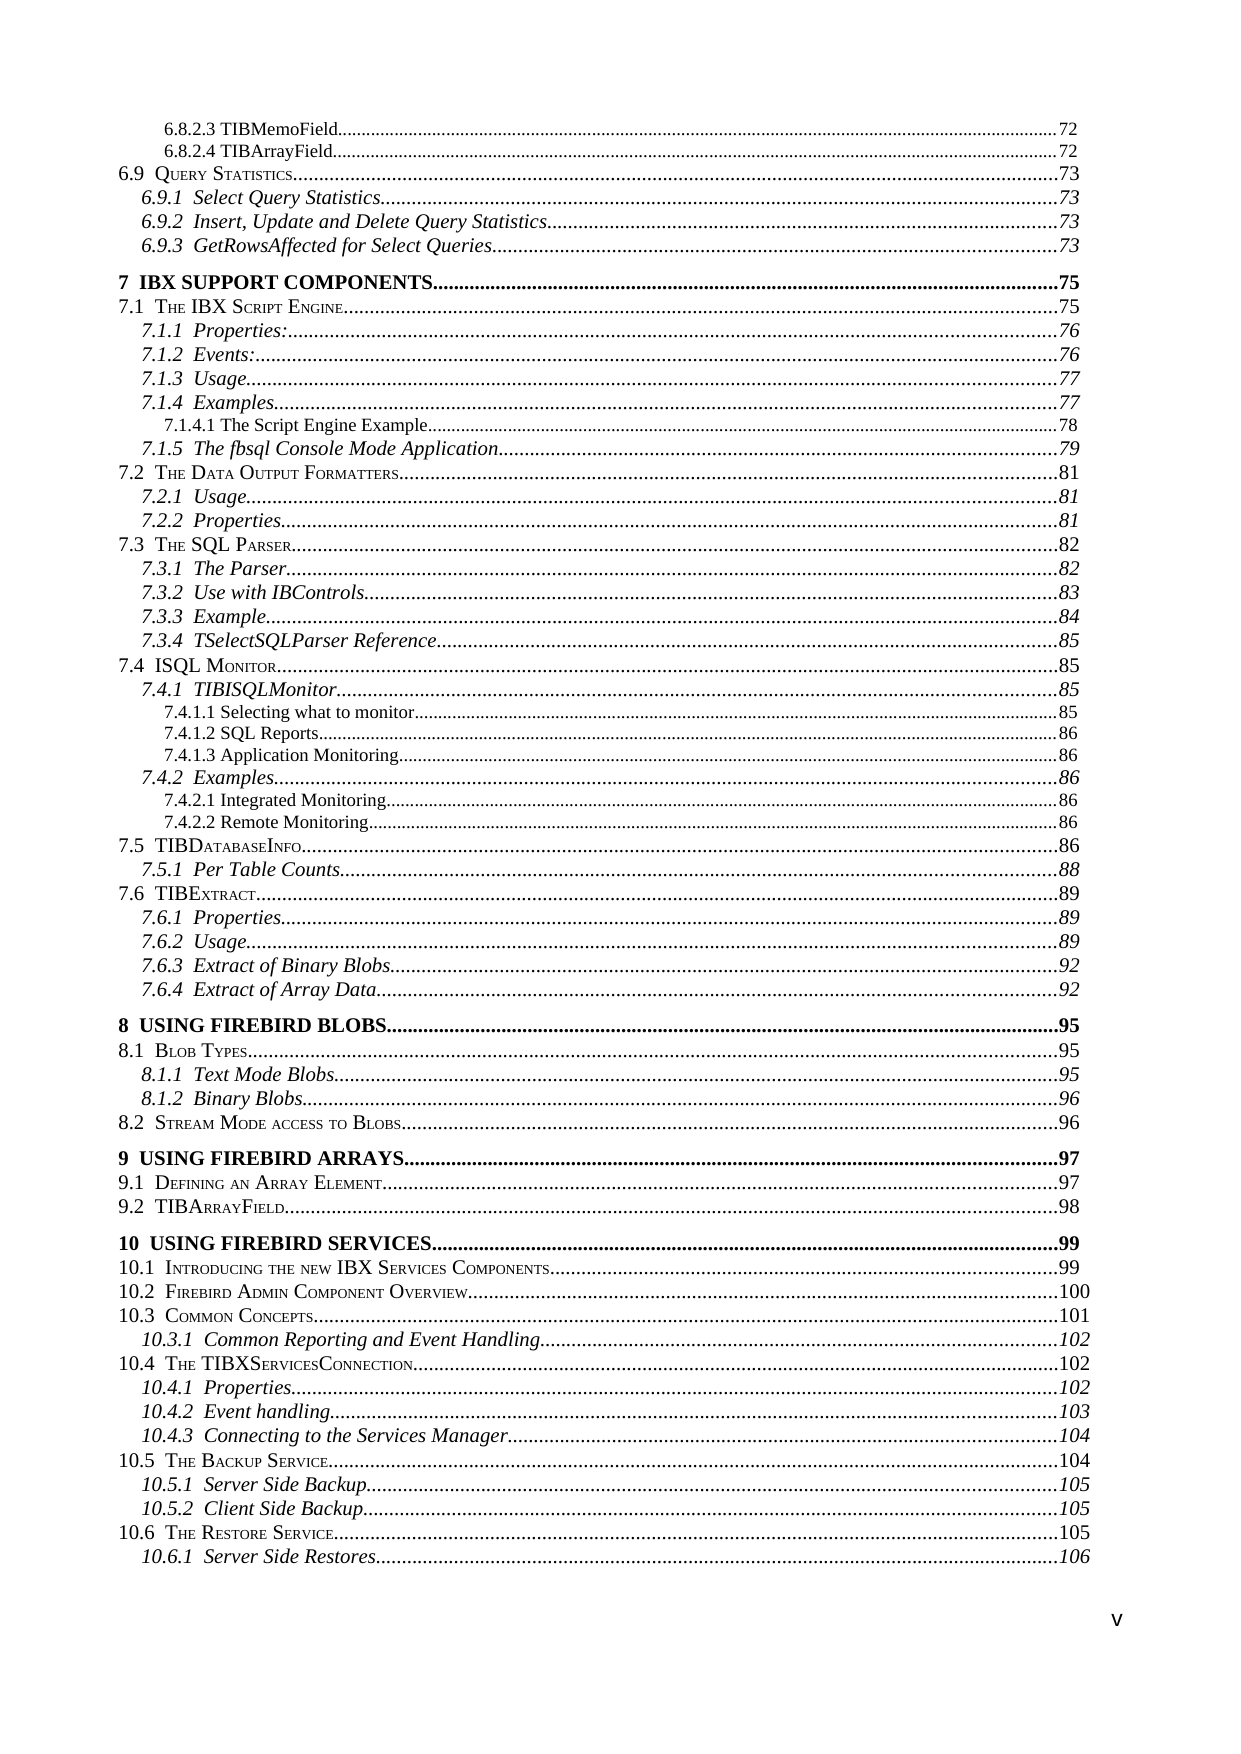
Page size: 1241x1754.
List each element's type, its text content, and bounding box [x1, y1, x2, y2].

text 7.5 TIBDatabaseInfo 86 [118, 832, 1122, 857]
text 10.6.1 Server Side Restores 106 [141, 1544, 1122, 1568]
text 9.1 Defining an Array Element 97 [118, 1170, 1122, 1194]
text 7.6.4 Extract of Array Data 92 [141, 977, 1122, 1001]
text 7.4.1.3 Application Monitoring 86 [164, 744, 1122, 765]
text 7.1.1 Properties: 76 [141, 318, 1122, 342]
text 7.3.2 Use with IBControls 83 [141, 580, 1122, 604]
text 7.1.4.1 The Script Engine Example 78 [164, 414, 1122, 436]
text 10.4 The TIBXServicesConnection 102 [118, 1351, 1122, 1375]
text 8 Using Firebird Blobs 95 [118, 1013, 1122, 1037]
text 7.1.2 Events: 76 [141, 342, 1122, 366]
text 10.3 Common Concepts 101 [118, 1303, 1122, 1327]
text 10.1 Introducing the new IBX Services Components 99 [118, 1255, 1122, 1279]
text 7.2.1 Usage 81 [141, 484, 1122, 508]
text 6.8.2.3 TIBMemoField 72 [164, 118, 1122, 140]
text 7.6.1 Properties 89 [141, 905, 1122, 929]
text 7.4.1.1 Selecting what to monitor 85 [164, 701, 1122, 722]
text 7.3 The SQL Parser 82 [118, 532, 1122, 556]
text 10 Using Firebird Services 99 [118, 1231, 1122, 1255]
text 7.1 The IBX Script Engine 75 [118, 294, 1122, 318]
text 10.2 Firebird Admin Component Overview 100 [118, 1279, 1122, 1303]
text 10.5 The Backup Service 104 [118, 1447, 1122, 1472]
text 7.5.1 Per Table Counts 88 [141, 857, 1122, 881]
text 10.4.3 Connecting to the Services Manager 104 [141, 1423, 1122, 1447]
text 7.4.2.1 Integrated Monitoring 86 [164, 789, 1122, 811]
text 10.4.2 Event handling 103 [141, 1399, 1122, 1423]
text 7.2.2 Properties 81 [141, 508, 1122, 532]
text 7.6 TIBExtract 89 [118, 881, 1122, 905]
text 7.3.4 TSelectSQLParser Reference 85 [141, 628, 1122, 652]
text 10.6 The Restore Service 105 [118, 1520, 1122, 1544]
text 8.1.2 Binary Blobs 96 [141, 1086, 1122, 1110]
text 7.1.5 The fbsql Console Mode Application 79 [141, 436, 1122, 460]
text 10.4.1 Properties 102 [141, 1375, 1122, 1399]
text 8.1 Blob Types 95 [118, 1037, 1122, 1062]
text 7.4.1 TIBISQLMonitor 85 [141, 677, 1122, 701]
text 8.2 Stream Mode access to Blobs 96 [118, 1110, 1122, 1134]
text 6.9.2 Insert, Update and Delete Query Statistics 73 [141, 209, 1122, 233]
text 7.6.2 Usage 89 [141, 929, 1122, 953]
text 10.5.1 Server Side Backup 105 [141, 1472, 1122, 1496]
text 7.1.4 Examples 77 [141, 390, 1122, 414]
text 7 IBX Support Components 75 [118, 270, 1122, 294]
text 7.1.3 Usage 77 [141, 366, 1122, 390]
text 7.4 ISQL Monitor 85 [118, 652, 1122, 677]
text 6.9.1 Select Query Statistics 73 [141, 185, 1122, 209]
text 9.2 TIBArrayField 98 [118, 1194, 1122, 1218]
text 7.4.2 Examples 86 [141, 765, 1122, 789]
text 7.6.3 Extract of Binary Blobs 92 [141, 953, 1122, 977]
text 7.2 The Data Output Formatters 81 [118, 460, 1122, 484]
text 7.4.2.2 Remote Monitoring 86 [164, 811, 1122, 832]
text 6.8.2.4 TIBArrayField 72 [164, 140, 1122, 161]
text 7.4.1.2 SQL Reports 86 [164, 722, 1122, 744]
text 7.3.3 Example 84 [141, 604, 1122, 628]
text 10.3.1 Common Reporting and Event Handling 102 [141, 1327, 1122, 1351]
text 10.5.2 Client Side Backup 105 [141, 1496, 1122, 1520]
text 7.3.1 The Parser 82 [141, 556, 1122, 580]
text 6.9.3 GetRowsAffected for Select Queries 73 [141, 233, 1122, 257]
text 8.1.1 Text Mode Blobs 95 [141, 1062, 1122, 1086]
text 9 Using Firebird Arrays 97 [118, 1146, 1122, 1170]
text 6.9 Query Statistics 73 [118, 161, 1122, 185]
